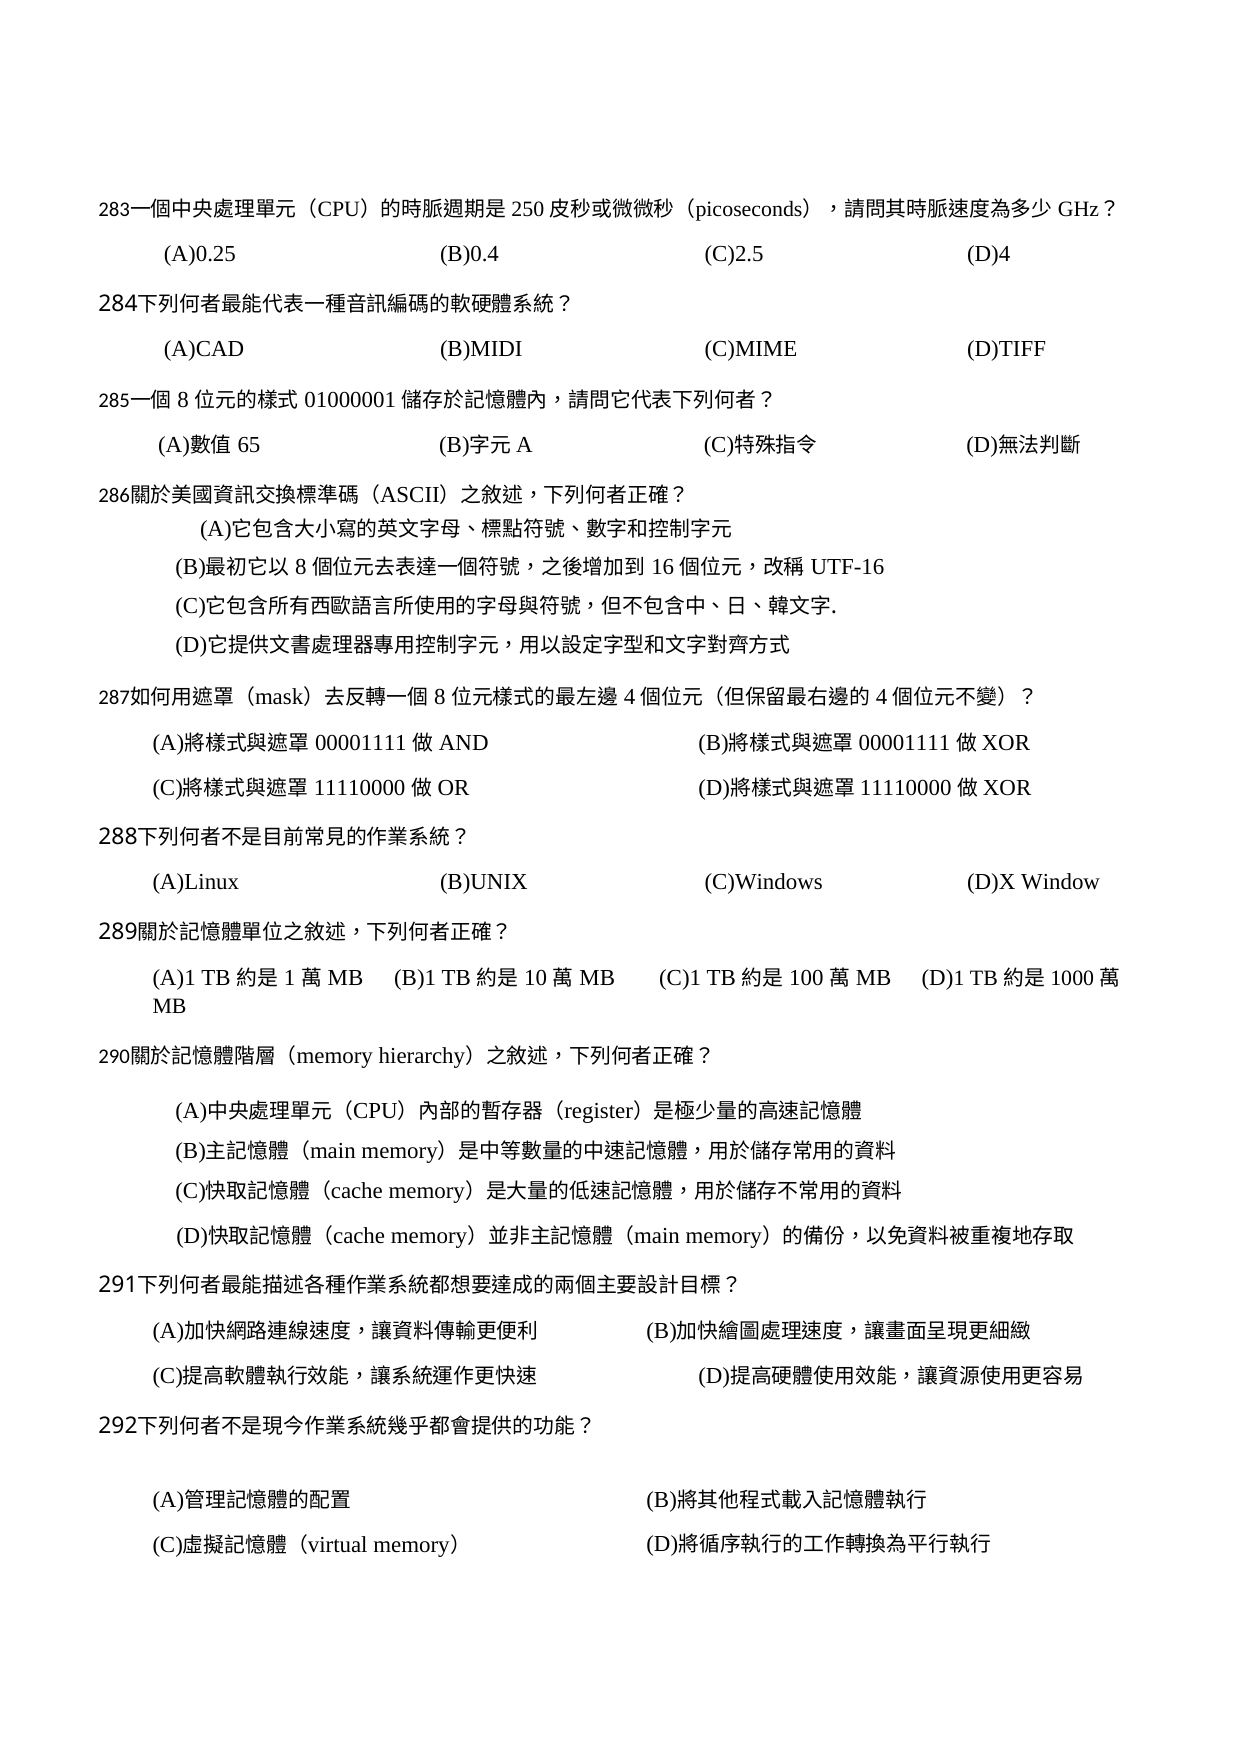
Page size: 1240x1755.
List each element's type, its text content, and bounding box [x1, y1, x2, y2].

list 下列何者最能代表一種音訊編碼的軟硬體系統？ [98, 285, 1162, 318]
list 一個 8 位元的樣式 01000001 儲存於記憶體內，請問它代表下列何者？ [98, 380, 1162, 414]
text (A)數值 65 (B)字元 A (C)特殊指令 (D)無法判斷 [152, 426, 1141, 459]
text (A)中央處理單元（CPU）內部的暫存器（register）是極少量的高速記憶體 [175, 1087, 864, 1127]
list 下列何者不是現今作業系統幾乎都會提供的功能？ [98, 1406, 1162, 1440]
list 下列何者最能描述各種作業系統都想要達成的兩個主要設計目標？ [98, 1266, 1162, 1299]
list 關於美國資訊交換標準碼（ASCII）之敘述，下列何者正確？ [98, 476, 1162, 509]
list 關於記憶體階層（memory hierarchy）之敘述，下列何者正確？ [98, 1036, 1162, 1070]
list 關於記憶體單位之敘述，下列何者正確？ [98, 912, 1162, 946]
text (D)它提供文書處理器專用控制字元，用以設定字型和文字對齊方式 [175, 621, 1141, 660]
list 一個中央處理單元（CPU）的時脈週期是 250 皮秒或微微秒（picoseconds），請問其時脈速度為多少 GHz？ [98, 189, 1162, 223]
text (B)最初它以 8 個位元去表達一個符號，之後增加到 16 個位元，改稱 UTF-16 [175, 543, 1141, 582]
text (C)提高軟體執行效能，讓系統運作更快速 (D)提高硬體使用效能，讓資源使用更容易 [152, 1362, 1141, 1389]
text (B)將其他程式載入記憶體執行 [646, 1485, 1141, 1513]
text (C)它包含所有西歐語言所使用的字母與符號，但不包含中、日、韓文字. [175, 582, 1141, 621]
text (A)它包含大小寫的英文字母、標點符號、數字和控制字元 [125, 509, 1141, 543]
text (B)主記憶體（main memory）是中等數量的中速記憶體，用於儲存常用的資料 [175, 1127, 1141, 1166]
text (A)加快網路連線速度，讓資料傳輸更便利 (B)加快繪圖處理速度，讓畫面呈現更細緻 [152, 1317, 1141, 1344]
text (C)虛擬記憶體（virtual memory） [152, 1530, 571, 1558]
text (D)將循序執行的工作轉換為平行執行 [646, 1530, 1141, 1557]
list 如何用遮罩（mask）去反轉一個 8 位元樣式的最左邊 4 個位元（但保留最右邊的 4 個位元不變）？ [98, 678, 1162, 711]
text (C)快取記憶體（cache memory）是大量的低速記憶體，用於儲存不常用的資料 [175, 1166, 1141, 1206]
text (A)管理記憶體的配置 [152, 1485, 571, 1513]
text (A)1 TB 約是 1 萬 MB (B)1 TB 約是 10 萬 MB (C)1 TB 約是 100 萬 MB (D)1 TB 約是 1000 萬 MB [152, 963, 1120, 1019]
text (A)CAD (B)MIDI (C)MIME (D)TIFF [152, 336, 1141, 361]
text (C)將樣式與遮罩 11110000 做 OR (D)將樣式與遮罩 11110000 做 XOR [152, 773, 1141, 801]
text (A)將樣式與遮罩 00001111 做 AND (B)將樣式與遮罩 00001111 做 XOR [152, 728, 1141, 756]
text (A)0.25 (B)0.4 (C)2.5 (D)4 [152, 241, 1141, 267]
text (A)Linux (B)UNIX (C)Windows (D)X Window [152, 869, 1141, 894]
list 下列何者不是目前常見的作業系統？ [98, 817, 1162, 851]
text (D)快取記憶體（cache memory）並非主記憶體（main memory）的備份，以免資料被重複地存取 [152, 1221, 1141, 1249]
